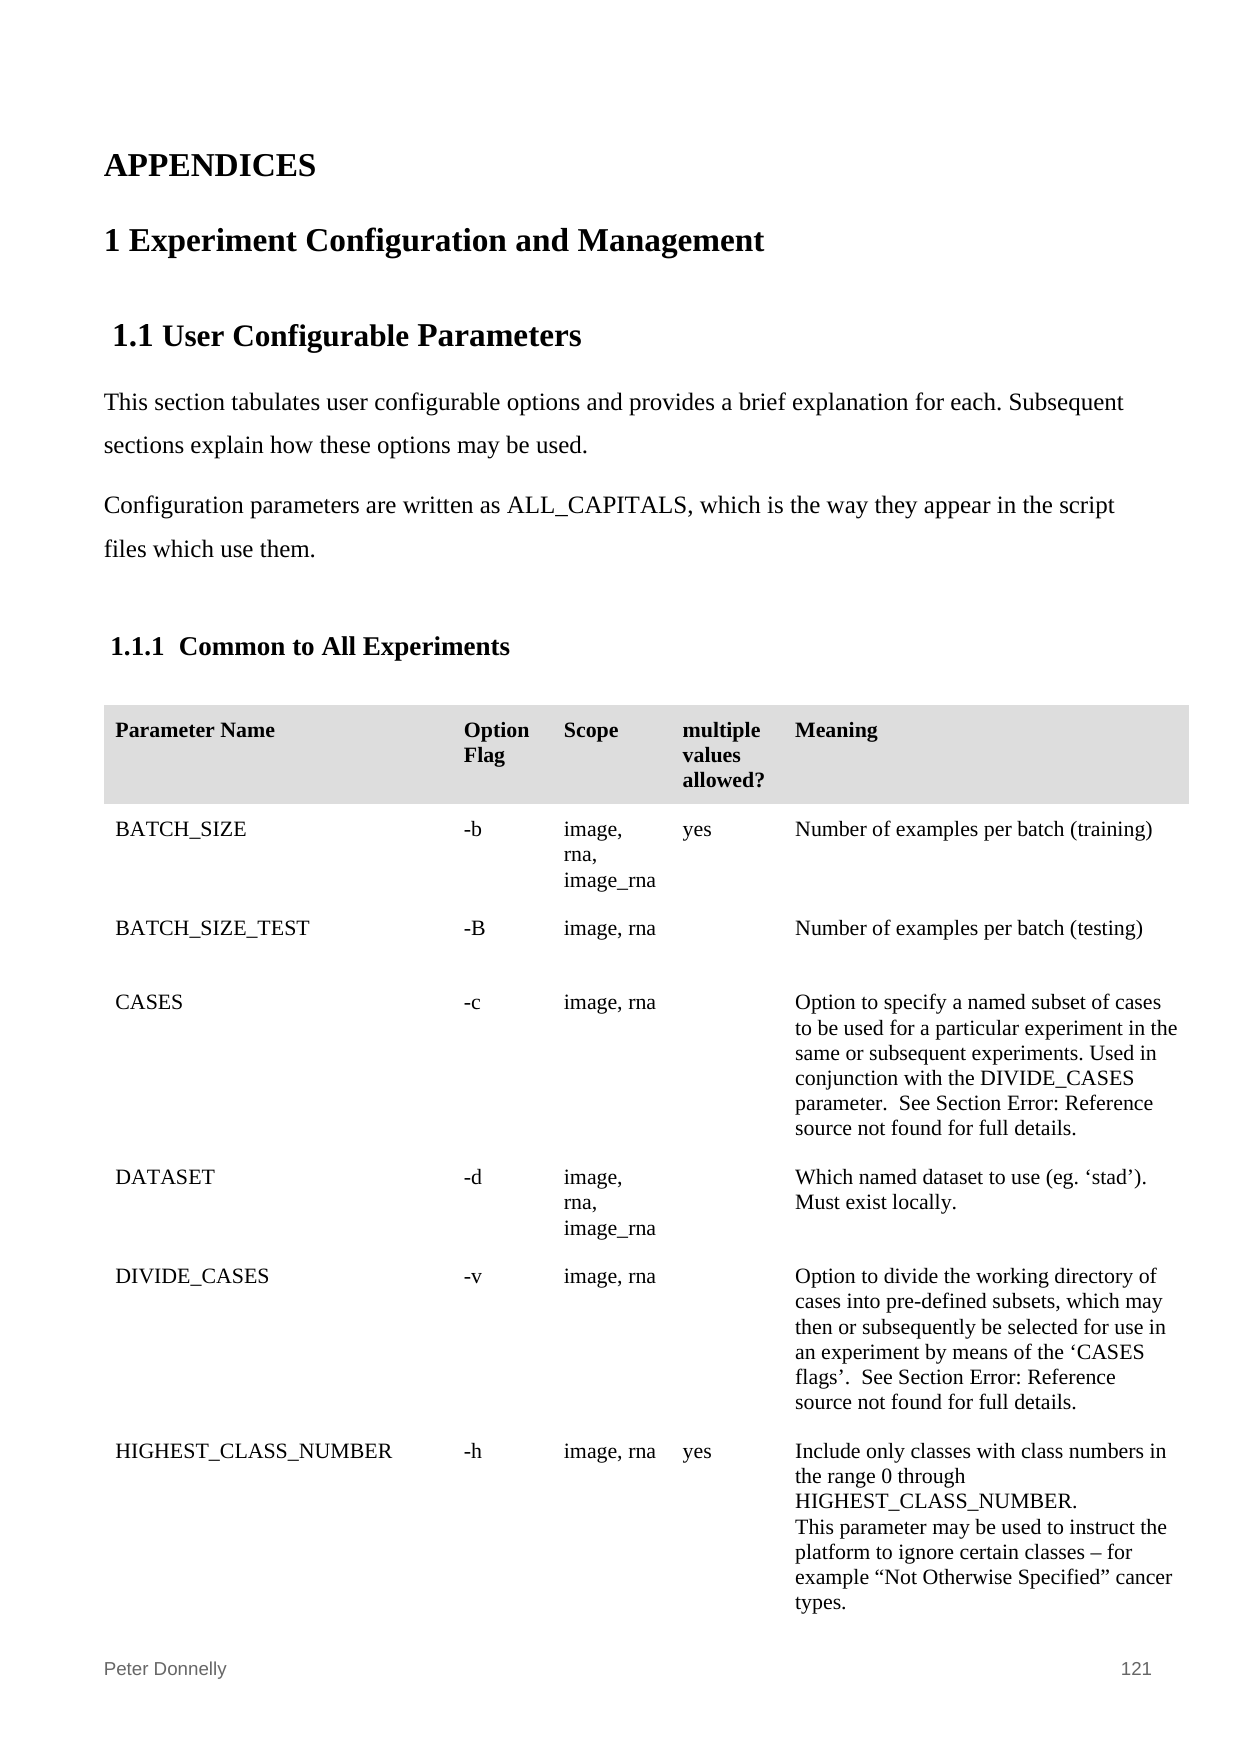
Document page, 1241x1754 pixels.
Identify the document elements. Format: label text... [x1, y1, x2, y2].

table_cell image, rna [552, 904, 671, 978]
table_cell DIVIDE_CASES [104, 1252, 452, 1426]
table_cell Number of examples per batch (training) [783, 805, 1189, 904]
table_header Meaning [783, 705, 1189, 804]
table_cell -B [452, 904, 552, 978]
table_cell -v [452, 1252, 552, 1426]
table_header Scope [552, 705, 671, 804]
table_cell -d [452, 1153, 552, 1252]
table_cell BATCH_SIZE [104, 805, 452, 904]
table_cell image, rna, image_rna [552, 805, 671, 904]
table_cell BATCH_SIZE_TEST [104, 904, 452, 978]
subtitle User Configurable Parameters [103, 316, 1146, 354]
table_cell [671, 904, 783, 978]
table_cell Which named dataset to use (eg. ‘stad’). Must exist locally. [783, 1153, 1189, 1252]
text Configuration parameters are written as ALL_CAPITALS, which is the way they appear in the script files which use them. [103, 491, 1146, 562]
table_cell image, rna, image_rna [552, 1153, 671, 1252]
table_cell Option to divide the working directory of cases into pre-defined subsets, which may then or subsequently be selected for use in an experiment by means of the ‘CASES flags’. See Section Error: Reference source not found for full details. [783, 1252, 1189, 1426]
table_cell HIGHEST_CLASS_NUMBER [104, 1426, 452, 1626]
table_cell -h [452, 1426, 552, 1626]
table_cell -c [452, 978, 552, 1152]
table_cell [671, 1153, 783, 1252]
table_cell [671, 978, 783, 1152]
subtitle Common to All Experiments [103, 630, 1146, 661]
text This section tabulates user configurable options and provides a brief explanation for each. Subsequent sections explain how these options may be used. [103, 387, 1146, 458]
table_header Parameter Name [104, 705, 452, 804]
table_cell [671, 1252, 783, 1426]
subtitle APPENDICES [103, 145, 1146, 183]
table_cell -b [452, 805, 552, 904]
table_cell DATASET [104, 1153, 452, 1252]
table_header multiple values allowed? [671, 705, 783, 804]
table_cell yes [671, 1426, 783, 1626]
table_cell CASES [104, 978, 452, 1152]
table_cell image, rna [552, 1252, 671, 1426]
table_cell image, rna [552, 1426, 671, 1626]
table_cell yes [671, 805, 783, 904]
table_header Option Flag [452, 705, 552, 804]
table_cell image, rna [552, 978, 671, 1152]
subtitle Experiment Configuration and Management [103, 221, 1146, 259]
table_cell Option to specify a named subset of cases to be used for a particular experiment in the same or subsequent experiments. Used in conjunction with the DIVIDE_CASES parameter. See Section Error: Reference source not found for full details. [783, 978, 1189, 1152]
table_cell Include only classes with class numbers in the range 0 through HIGHEST_CLASS_NUMBER. This parameter may be used to instruct the platform to ignore certain classes – for example “Not Otherwise Specified” cancer types. [783, 1426, 1189, 1626]
table_cell Number of examples per batch (testing) [783, 904, 1189, 978]
